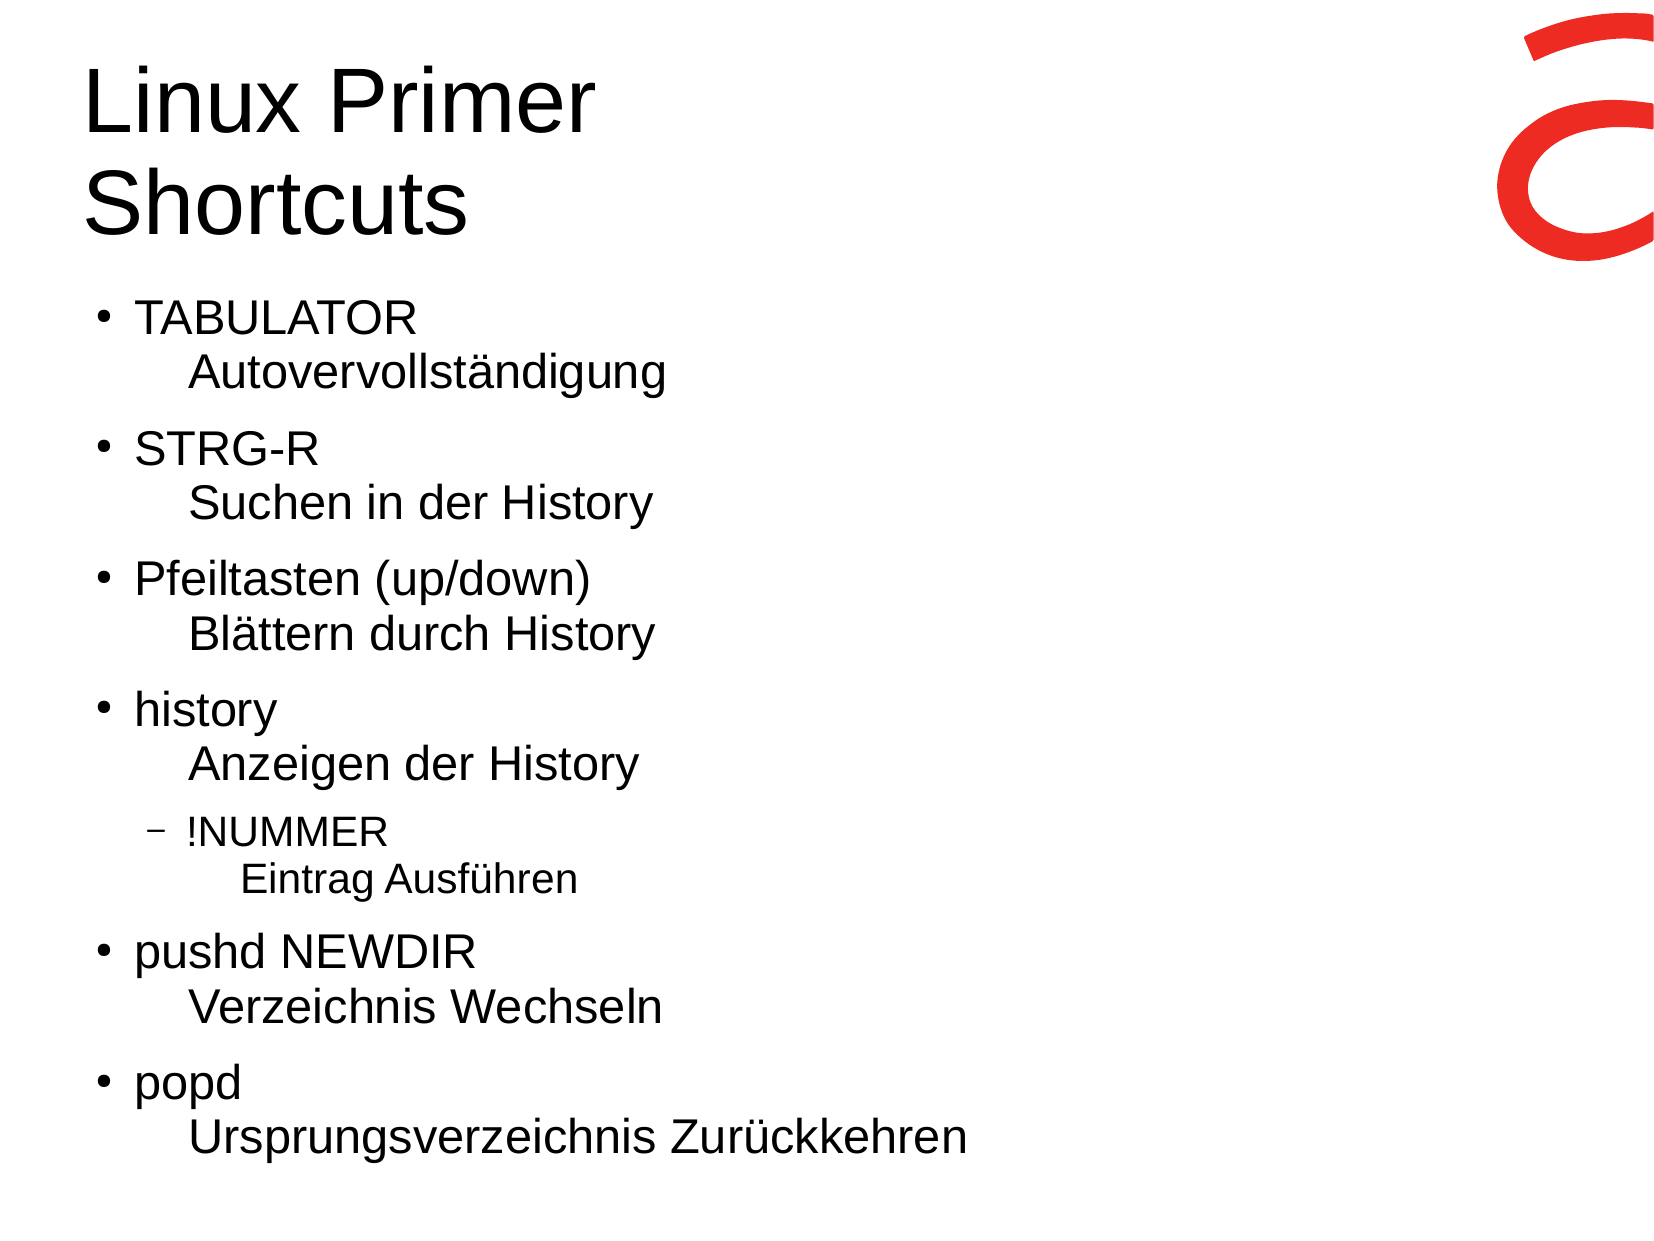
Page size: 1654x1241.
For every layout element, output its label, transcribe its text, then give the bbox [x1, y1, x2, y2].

title Linux Primer Shortcuts [82, 49, 1571, 257]
list TABULATOR Autovervollständigung STRG-R Suchen in der History Pfeiltasten (up/down) Blättern durch History history Anzeigen der History !NUMMER Eintrag Ausführen pushd NEWDIR Verzeichnis Wechseln popd Ursprungsverzeichnis Zurückkehren [82, 290, 1571, 1170]
